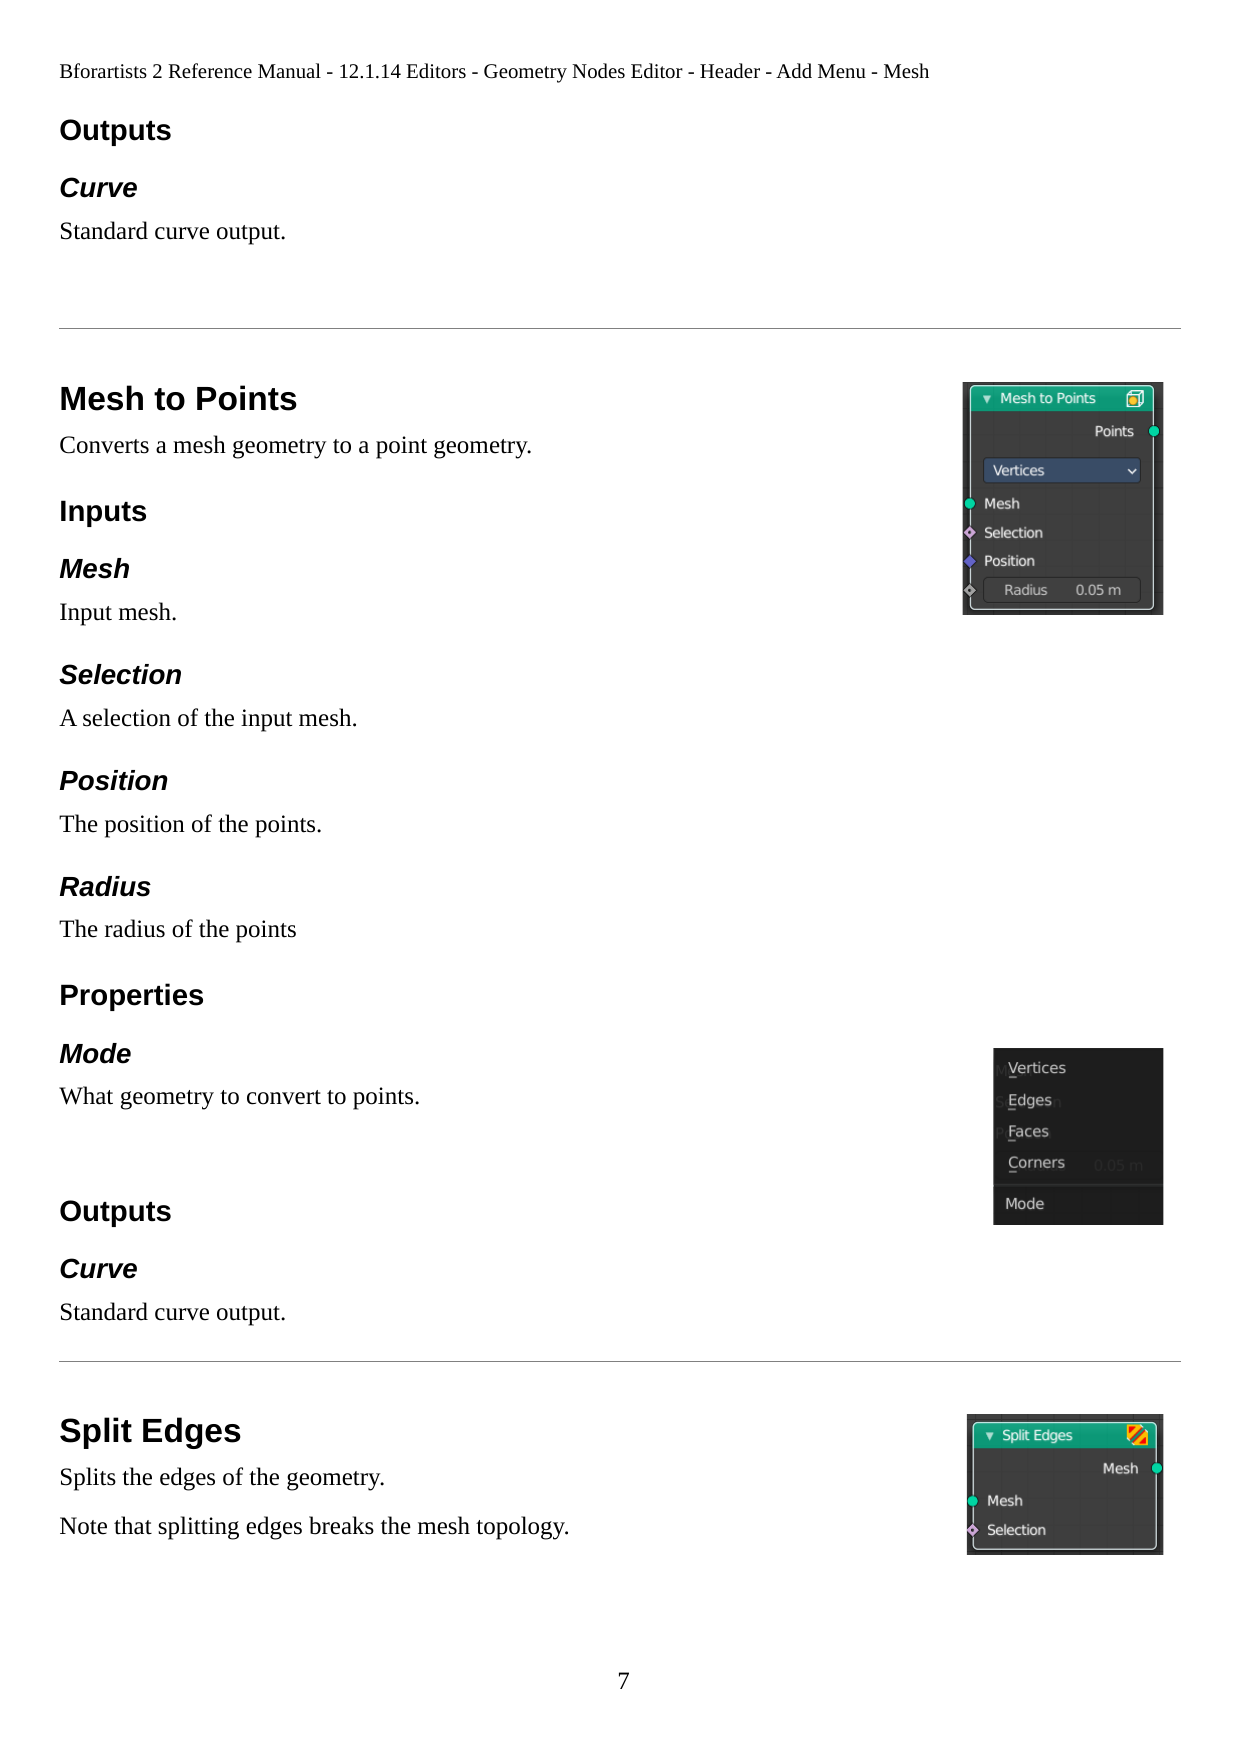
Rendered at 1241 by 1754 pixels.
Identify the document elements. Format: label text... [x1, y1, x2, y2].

subtitle Radius [59, 870, 1181, 902]
text Converts a mesh geometry to a point geometry. [59, 430, 962, 459]
text Standard curve output. [59, 1297, 1181, 1326]
text The radius of the points [59, 914, 1181, 943]
subtitle Properties [59, 978, 1181, 1012]
subtitle Position [59, 764, 1181, 796]
subtitle [1164, 494, 1181, 527]
subtitle [1164, 552, 1181, 584]
text Note that splitting edges breaks the mesh topology. [59, 1511, 966, 1540]
subtitle Curve [59, 1253, 1181, 1285]
subtitle Curve [59, 171, 1181, 203]
text The position of the points. [59, 809, 1181, 837]
subtitle Inputs [59, 494, 962, 527]
text Splits the edges of the geometry. [59, 1462, 966, 1491]
subtitle Outputs [59, 113, 1181, 146]
subtitle Mesh to Points [59, 379, 1181, 417]
text Input mesh. [59, 597, 1181, 626]
subtitle Mesh [59, 552, 962, 584]
text What geometry to convert to points. [59, 1081, 993, 1110]
subtitle Mode [59, 1037, 1181, 1069]
subtitle Outputs [59, 1194, 1181, 1228]
text A selection of the input mesh. [59, 703, 1181, 731]
subtitle Selection [59, 658, 1181, 690]
picture [966, 1414, 1164, 1555]
picture [962, 382, 1164, 615]
text Standard curve output. [59, 216, 1181, 244]
subtitle Split Edges [59, 1411, 1181, 1450]
picture [993, 1048, 1164, 1225]
